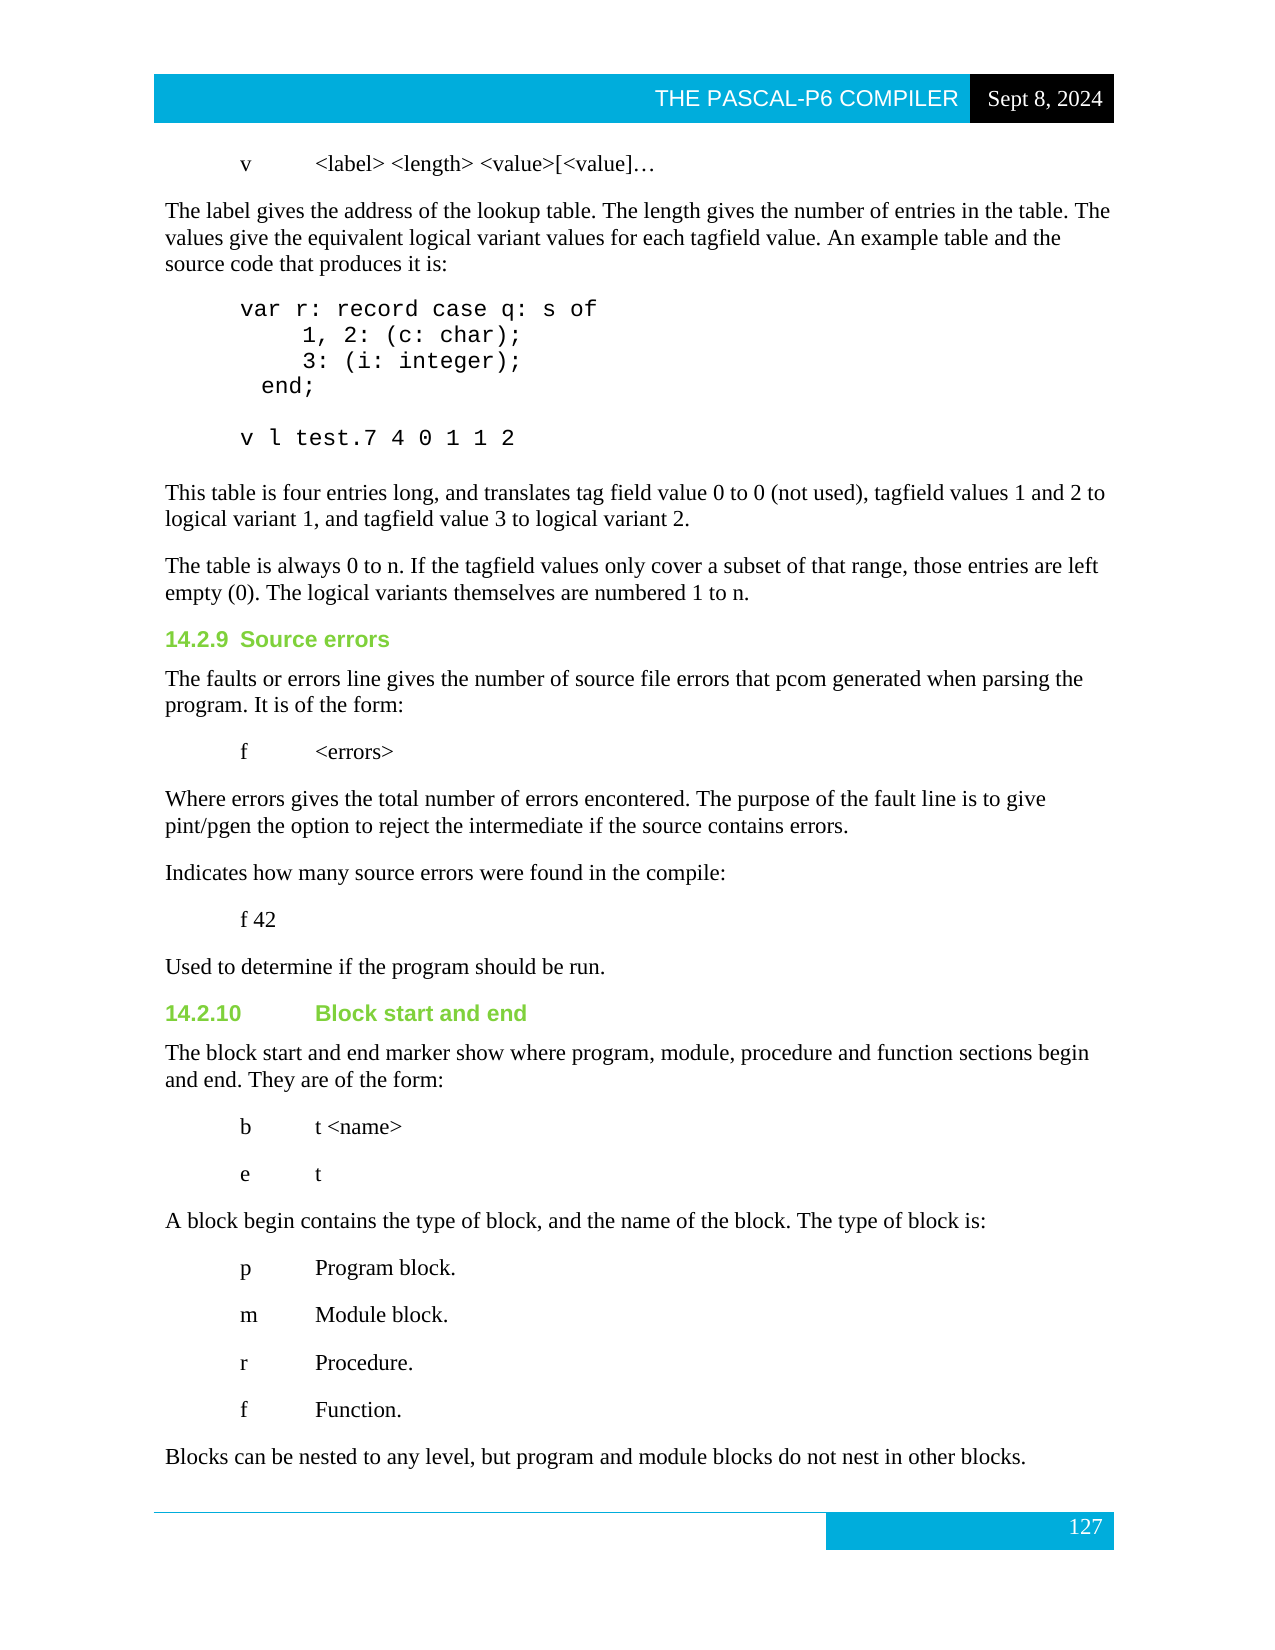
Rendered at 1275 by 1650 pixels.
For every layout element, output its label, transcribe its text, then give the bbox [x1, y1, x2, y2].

text e t [165, 1160, 1125, 1186]
text The label gives the address of the lookup table. The length gives the number of entries in the table. The values give the equivalent logical variant values for each tagfield value. An example table and the source code that produces it is: [165, 197, 1125, 276]
text Used to determine if the program should be run. [165, 953, 1125, 979]
subtitle Block start and end [165, 1000, 1125, 1027]
text The table is always 0 to n. If the tagfield values only cover a subset of that range, those entries are left empty (0). The logical variants themselves are numbered 1 to n. [165, 552, 1125, 605]
text A block begin contains the type of block, and the name of the block. The type of block is: [165, 1207, 1125, 1233]
text 3: (i: integer); [165, 349, 1125, 375]
text v <label> <length> <value>[<value]… [165, 150, 1125, 176]
text This table is four entries long, and translates tag field value 0 to 0 (not used), tagfield values 1 and 2 to logical variant 1, and tagfield value 3 to logical variant 2. [165, 479, 1125, 531]
text The faults or errors line gives the number of source file errors that pcom generated when parsing the program. It is of the form: [165, 664, 1125, 717]
text v l test.7 4 0 1 1 2 [165, 427, 1125, 453]
text 1, 2: (c: char); [165, 323, 1125, 349]
text m Module block. [165, 1302, 1125, 1328]
text f <errors> [165, 738, 1125, 764]
text f Function. [165, 1396, 1125, 1422]
text Where errors gives the total number of errors encontered. The purpose of the fault line is to give pint/pgen the option to reject the intermediate if the source contains errors. [165, 785, 1125, 838]
text end; [165, 375, 1125, 401]
text Blocks can be nested to any level, but program and module blocks do not nest in other blocks. [165, 1443, 1125, 1469]
text b t <name> [165, 1113, 1125, 1139]
text The block start and end marker show where program, module, procedure and function sections begin and end. They are of the form: [165, 1039, 1125, 1092]
text p Program block. [165, 1254, 1125, 1281]
text r Procedure. [165, 1349, 1125, 1375]
subtitle Source errors [165, 626, 1125, 652]
text f 42 [165, 906, 1125, 932]
text Indicates how many source errors were found in the compile: [165, 859, 1125, 885]
text var r: record case q: s of [165, 297, 1125, 323]
